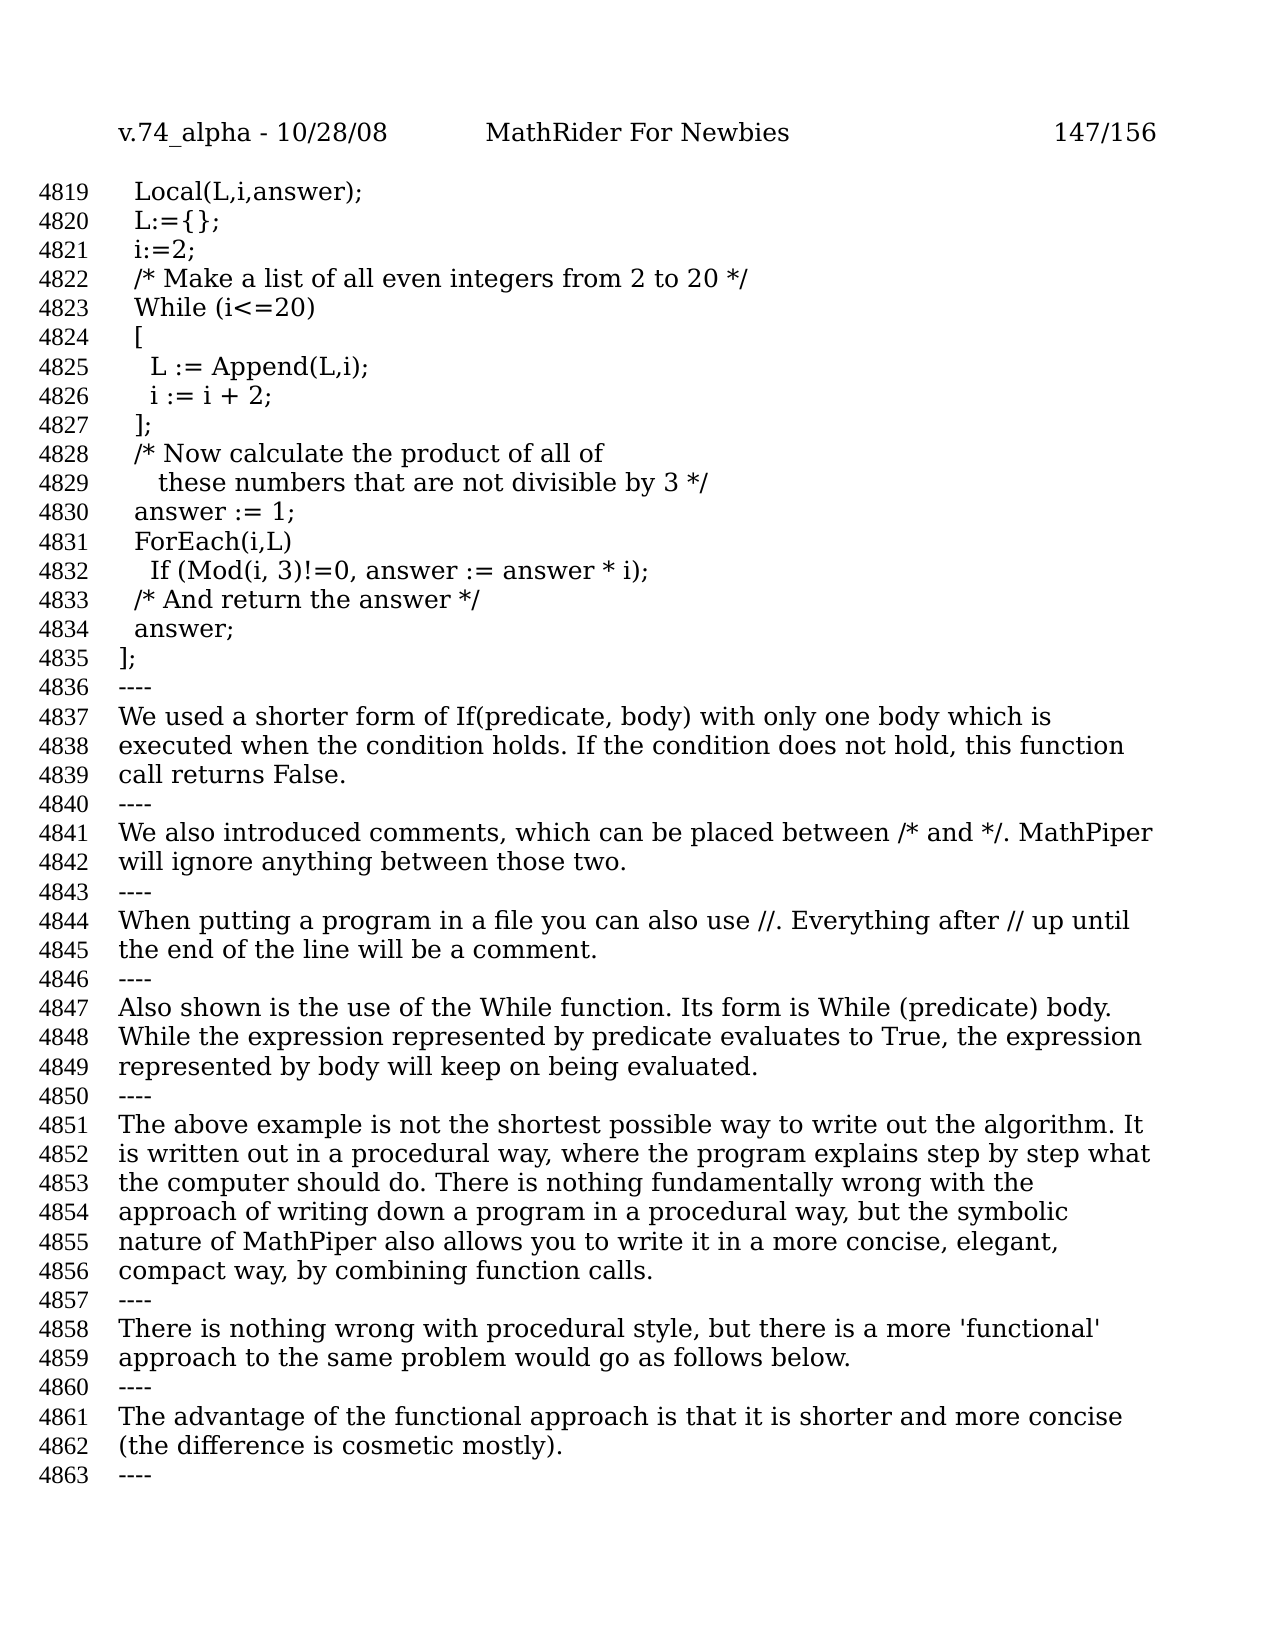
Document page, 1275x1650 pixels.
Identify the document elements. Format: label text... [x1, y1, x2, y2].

text i:=2; [118, 235, 1157, 264]
text these numbers that are not divisible by 3 */ [118, 468, 1157, 498]
text ---- [118, 1285, 1157, 1314]
text L:={}; [118, 206, 1157, 235]
text We used a shorter form of If(predicate, body) with only one body which is executed when the condition holds. If the condition does not hold, this function call returns False. [118, 702, 1157, 789]
text If (Mod(i, 3)!=0, answer := answer * i); [118, 556, 1157, 585]
text There is nothing wrong with procedural style, but there is a more 'functional' approach to the same problem would go as follows below. [118, 1314, 1157, 1373]
text ]; [118, 410, 1157, 439]
text We also introduced comments, which can be placed between /* and */. MathPiper will ignore anything between those two. [118, 818, 1157, 877]
text When putting a program in a file you can also use //. Everything after // up until the end of the line will be a comment. [118, 906, 1157, 964]
text /* Make a list of all even integers from 2 to 20 */ [118, 264, 1157, 293]
text L := Append(L,i); [118, 352, 1157, 381]
text /* Now calculate the product of all of [118, 439, 1157, 468]
text ---- [118, 877, 1157, 906]
text [ [118, 323, 1157, 352]
text answer := 1; [118, 498, 1157, 527]
text ---- [118, 673, 1157, 702]
text i := i + 2; [118, 381, 1157, 410]
text ---- [118, 789, 1157, 818]
text ---- [118, 1373, 1157, 1402]
text ---- [118, 964, 1157, 993]
text ---- [118, 1081, 1157, 1110]
text While (i<=20) [118, 293, 1157, 323]
text Local(L,i,answer); [118, 177, 1157, 206]
text ---- [118, 1460, 1157, 1489]
text The advantage of the functional approach is that it is shorter and more concise (the difference is cosmetic mostly). [118, 1402, 1157, 1460]
text Also shown is the use of the While function. Its form is While (predicate) body. While the expression represented by predicate evaluates to True, the expression represented by body will keep on being evaluated. [118, 993, 1157, 1081]
text answer; [118, 614, 1157, 643]
text /* And return the answer */ [118, 585, 1157, 614]
text The above example is not the shortest possible way to write out the algorithm. It is written out in a procedural way, where the program explains step by step what the computer should do. There is nothing fundamentally wrong with the approach of writing down a program in a procedural way, but the symbolic nature of MathPiper also allows you to write it in a more concise, elegant, compact way, by combining function calls. [118, 1110, 1157, 1285]
text ]; [118, 643, 1157, 673]
text ForEach(i,L) [118, 527, 1157, 556]
